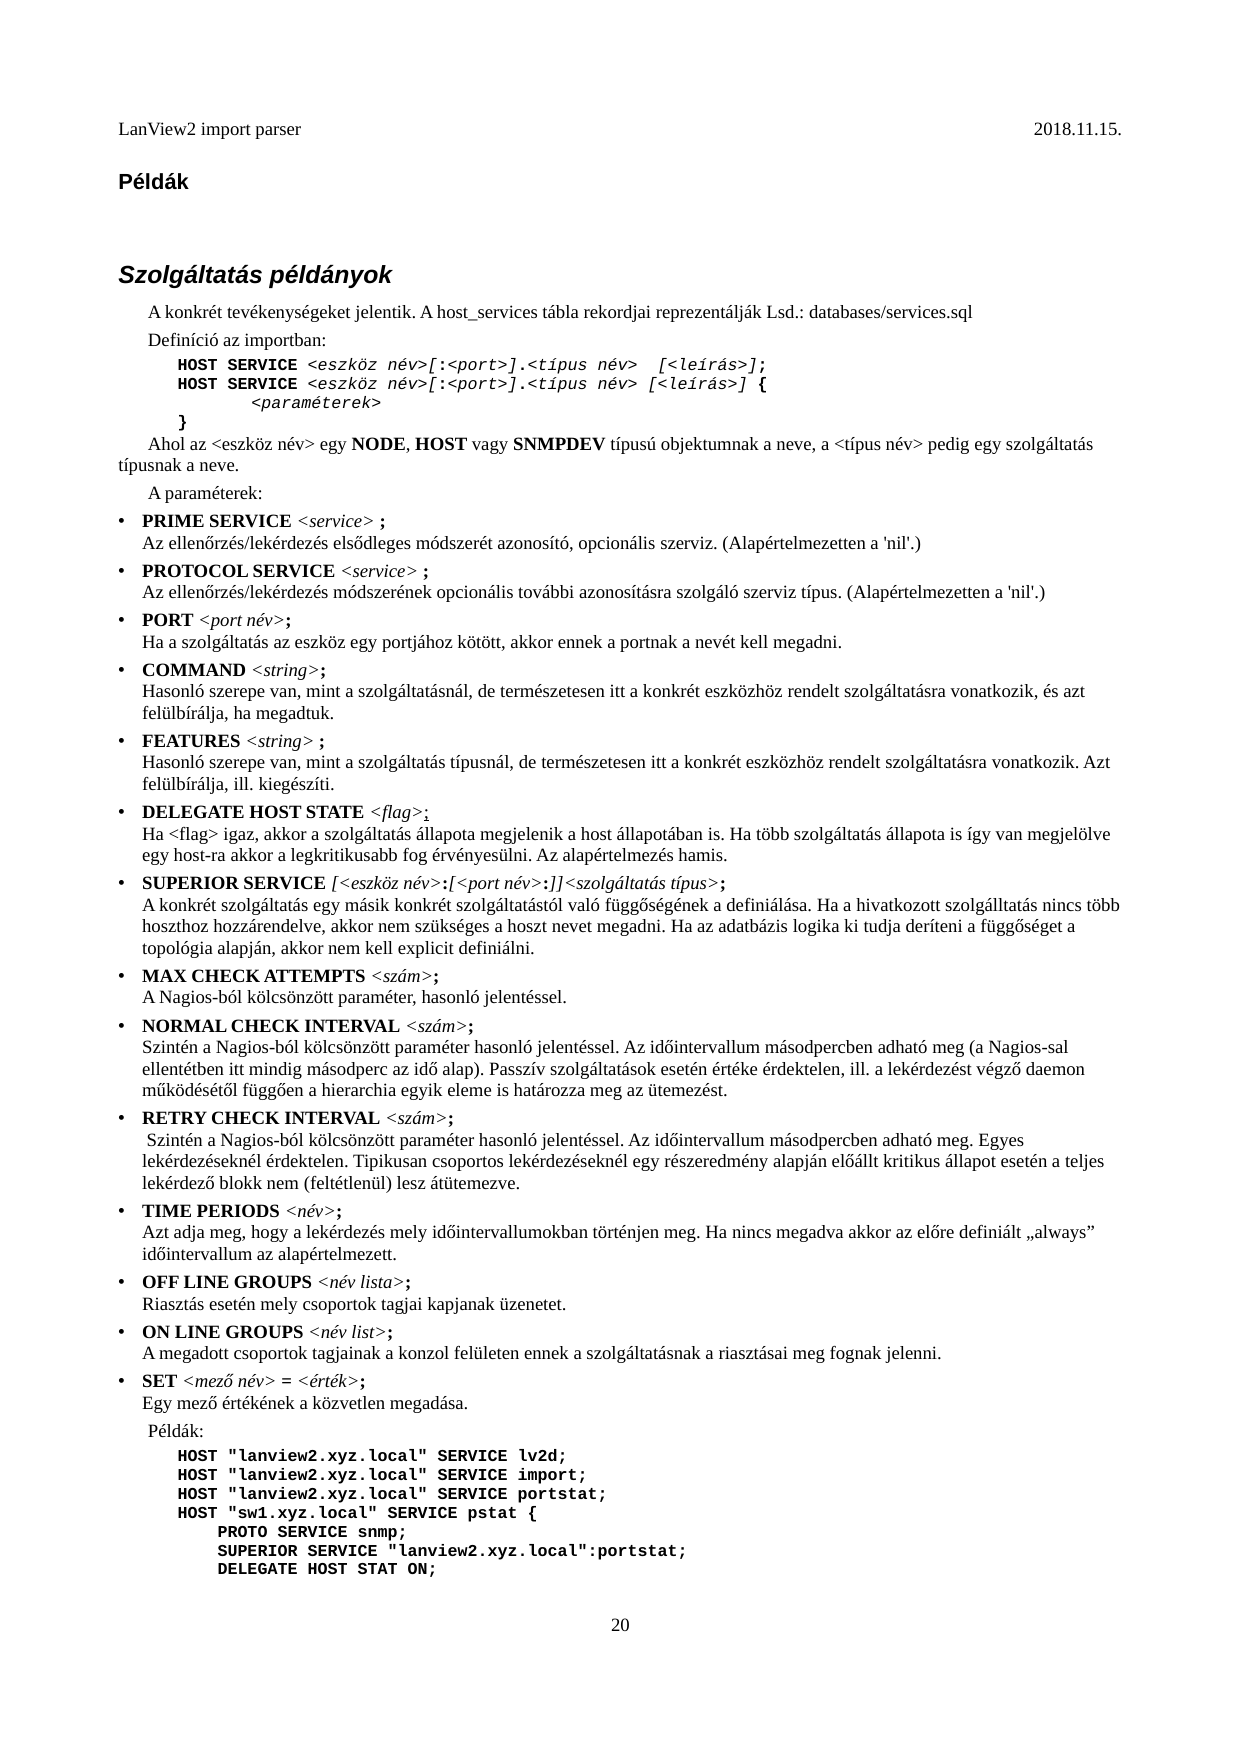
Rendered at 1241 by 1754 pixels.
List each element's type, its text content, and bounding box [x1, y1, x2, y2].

list SET <mező név> = <érték>; Egy mező értékének a közvetlen megadása. [118, 1370, 1122, 1413]
text HOST SERVICE <eszköz név>[:<port>].<típus név> [<leírás>] { [177, 376, 1122, 395]
list NORMAL CHECK INTERVAL <szám>; Szintén a Nagios-ból kölcsönzött paraméter hasonló jelentéssel. Az időintervallum másodpercben adható meg (a Nagios-sal ellentétben itt mindig másodperc az idő alap). Passzív szolgáltatások esetén értéke érdektelen, ill. a lekérdezést végző daemon működésétől függően a hierarchia egyik eleme is határozza meg az ütemezést. [118, 1014, 1122, 1101]
text Ahol az <eszköz név> egy NODE, HOST vagy SNMPDEV típusú objektumnak a neve, a <típus név> pedig egy szolgáltatás típusnak a neve. [118, 432, 1122, 476]
list TIME PERIODS <név>; Azt adja meg, hogy a lekérdezés mely időintervallumokban történjen meg. Ha nincs megadva akkor az előre definiált „always” időintervallum az alapértelmezett. [118, 1200, 1122, 1264]
list DELEGATE HOST STATE <flag>; Ha <flag> igaz, akkor a szolgáltatás állapota megjelenik a host állapotában is. Ha több szolgáltatás állapota is így van megjelölve egy host-ra akkor a legkritikusabb fog érvényesülni. Az alapértelmezés hamis. [118, 801, 1122, 866]
list ON LINE GROUPS <név list>; A megadott csoportok tagjainak a konzol felületen ennek a szolgáltatásnak a riasztásai meg fognak jelenni. [118, 1321, 1122, 1364]
subtitle Példák [118, 169, 1122, 194]
text A konkrét tevékenységeket jelentik. A host_services tábla rekordjai reprezentálják Lsd.: databases/services.sql [118, 301, 1122, 322]
text HOST "sw1.xyz.local" SERVICE pstat { [177, 1504, 1122, 1523]
text Példák: [118, 1420, 1122, 1441]
subtitle Szolgáltatás példányok [118, 260, 1122, 288]
text } [177, 413, 1122, 432]
list PORT <port név>; Ha a szolgáltatás az eszköz egy portjához kötött, akkor ennek a portnak a nevét kell megadni. [118, 609, 1122, 652]
text HOST "lanview2.xyz.local" SERVICE portstat; [177, 1486, 1122, 1504]
list SUPERIOR SERVICE [<eszköz név>:[<port név>:]]<szolgáltatás típus>; A konkrét szolgáltatás egy másik konkrét szolgáltatástól való függőségének a definiálása. Ha a hivatkozott szolgálltatás nincs több hoszthoz hozzárendelve, akkor nem szükséges a hoszt nevet megadni. Ha az adatbázis logika ki tudja deríteni a függőséget a topológia alapján, akkor nem kell explicit definiálni. [118, 872, 1122, 958]
text Definíció az importban: [118, 329, 1122, 351]
text DELEGATE HOST STAT ON; [177, 1561, 1122, 1580]
text PROTO SERVICE snmp; [177, 1523, 1122, 1542]
list COMMAND <string>; Hasonló szerepe van, mint a szolgáltatásnál, de természetesen itt a konkrét eszközhöz rendelt szolgáltatásra vonatkozik, és azt felülbírálja, ha megadtuk. [118, 659, 1122, 723]
text HOST SERVICE <eszköz név>[:<port>].<típus név> [<leírás>]; [177, 357, 1122, 376]
list PRIME SERVICE <service> ; Az ellenőrzés/lekérdezés elsődleges módszerét azonosító, opcionális szerviz. (Alapértelmezetten a 'nil'.) [118, 510, 1122, 553]
list OFF LINE GROUPS <név lista>; Riasztás esetén mely csoportok tagjai kapjanak üzenetet. [118, 1271, 1122, 1314]
text <paraméterek> [177, 395, 1122, 413]
text SUPERIOR SERVICE "lanview2.xyz.local":portstat; [177, 1542, 1122, 1561]
list FEATURES <string> ; Hasonló szerepe van, mint a szolgáltatás típusnál, de természetesen itt a konkrét eszközhöz rendelt szolgáltatásra vonatkozik. Azt felülbírálja, ill. kiegészíti. [118, 730, 1122, 794]
text HOST "lanview2.xyz.local" SERVICE import; [177, 1467, 1122, 1486]
list PROTOCOL SERVICE <service> ; Az ellenőrzés/lekérdezés módszerének opcionális további azonosításra szolgáló szerviz típus. (Alapértelmezetten a 'nil'.) [118, 559, 1122, 603]
text HOST "lanview2.xyz.local" SERVICE lv2d; [177, 1448, 1122, 1467]
list MAX CHECK ATTEMPTS <szám>; A Nagios-ból kölcsönzött paraméter, hasonló jelentéssel. [118, 965, 1122, 1008]
list RETRY CHECK INTERVAL <szám>; Szintén a Nagios-ból kölcsönzött paraméter hasonló jelentéssel. Az időintervallum másodpercben adható meg. Egyes lekérdezéseknél érdektelen. Tipikusan csoportos lekérdezéseknél egy részeredmény alapján előállt kritikus állapot esetén a teljes lekérdező blokk nem (feltétlenül) lesz átütemezve. [118, 1107, 1122, 1193]
text A paraméterek: [118, 482, 1122, 503]
